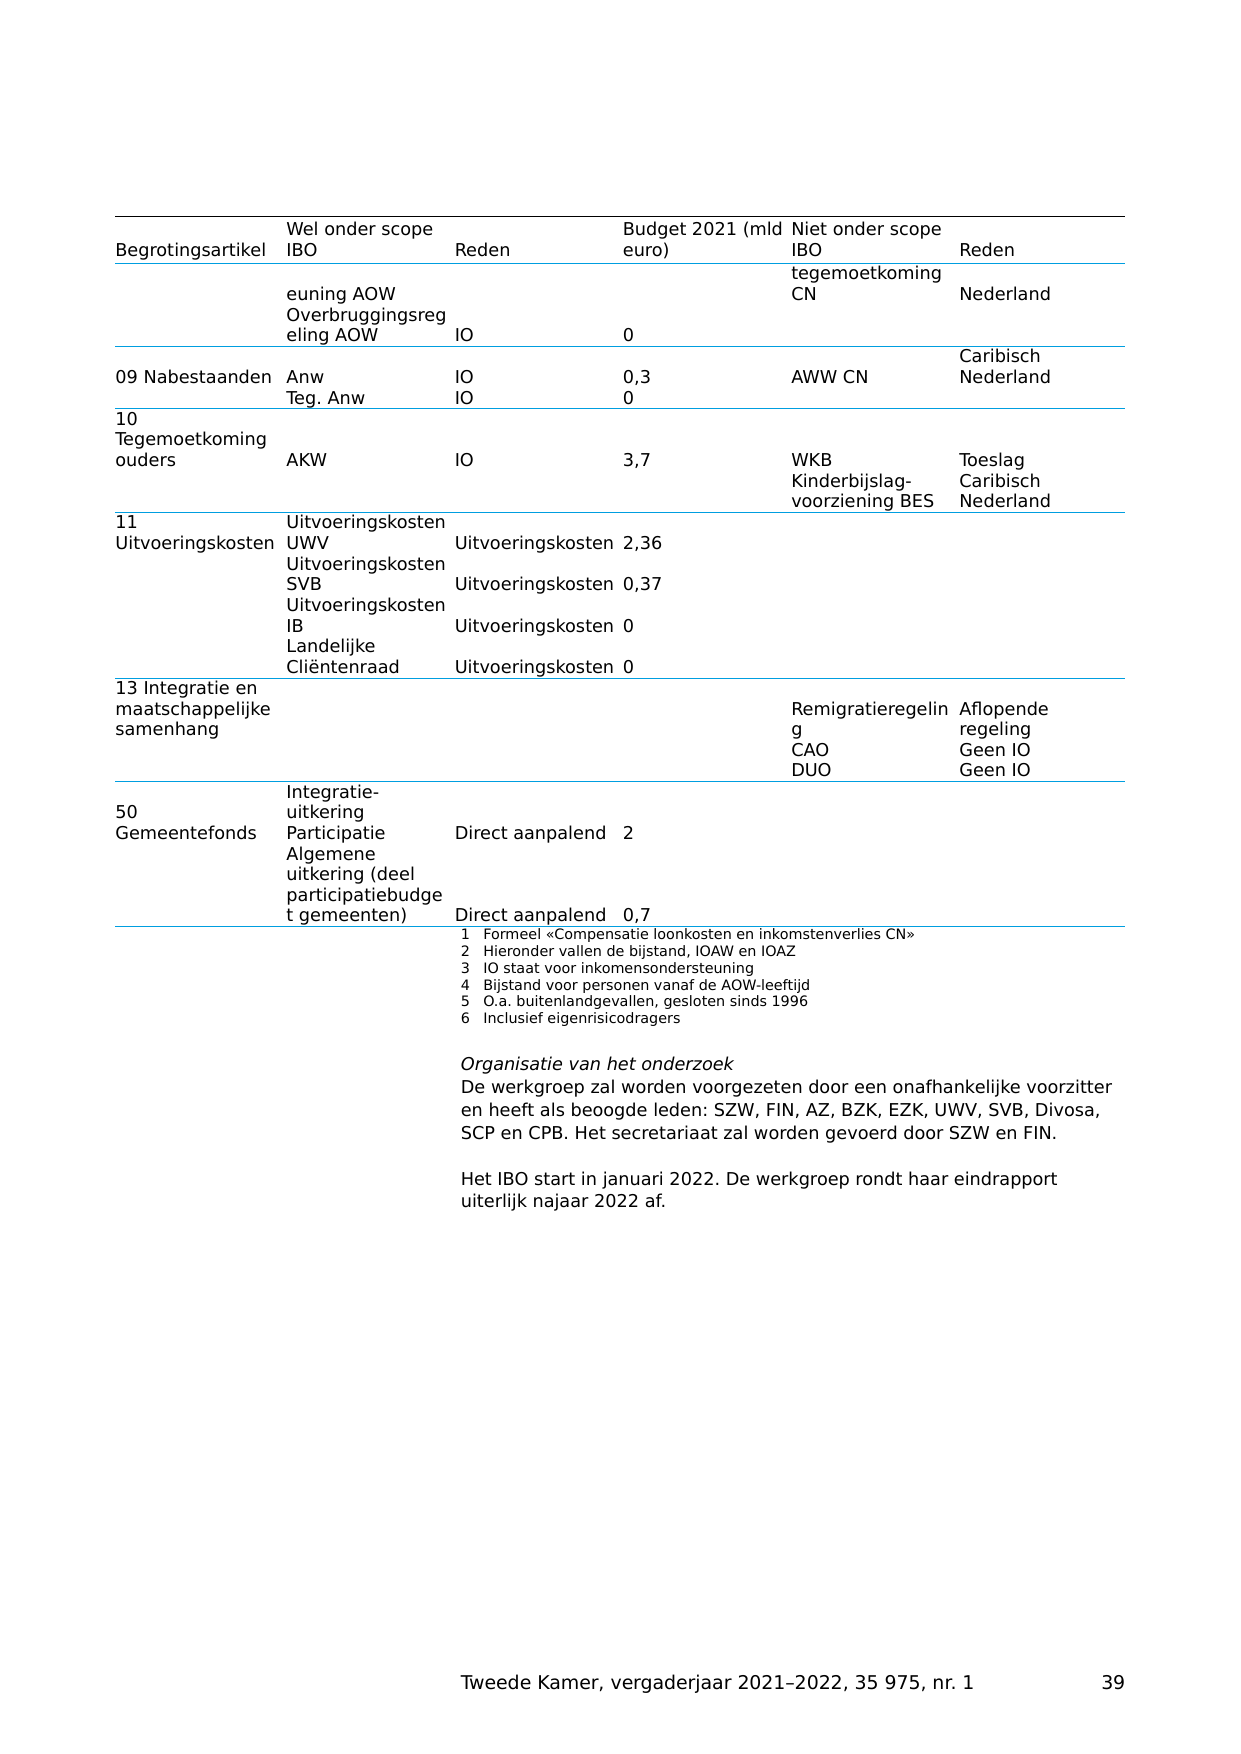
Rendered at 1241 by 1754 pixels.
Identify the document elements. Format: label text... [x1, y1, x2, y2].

table_cell 13 Integratie en maatschappelijke samenhang [115, 679, 283, 740]
table_cell 10 Tegemoetkoming ouders [115, 409, 283, 471]
table_cell 0 [620, 305, 788, 346]
table_cell WKB [788, 409, 956, 471]
text Het IBO start in januari 2022. De werkgroep rondt haar eindrapport uiterlijk najaar 2022 af. [461, 1167, 1125, 1235]
list Inclusief eigenrisicodragers [461, 1010, 1125, 1027]
table_cell [452, 740, 620, 760]
table_cell IO [452, 409, 620, 471]
table_cell [115, 844, 283, 926]
table_cell 3,7 [620, 409, 788, 471]
table_cell euning AOW [283, 264, 452, 304]
table_header Tabel 5.1 Regelingen binnen scope IBO Vereenvoudiging sociale zekerheid [115, 191, 1125, 216]
table_cell Uitvoeringskosten [452, 595, 620, 636]
table_cell Niet onder scope IBO [788, 217, 956, 263]
table_cell 0 [620, 595, 788, 636]
table_cell [620, 471, 788, 512]
table_cell 0 [620, 636, 788, 677]
table_cell [115, 264, 283, 304]
table_cell Caribisch Nederland [956, 471, 1125, 512]
table_cell IO [452, 388, 620, 408]
table_cell Toeslag [956, 409, 1125, 471]
table_cell Kinderbijslag- voorziening BES [788, 471, 956, 512]
table_cell Direct aanpalend [452, 782, 620, 843]
table_cell [788, 636, 956, 677]
table_cell [452, 760, 620, 781]
table_cell 09 Nabestaanden [115, 347, 283, 388]
table_cell Direct aanpalend [452, 844, 620, 926]
table_cell Geen IO [956, 740, 1125, 760]
table_cell 0,3 [620, 347, 788, 388]
table_cell [788, 554, 956, 595]
table_cell [788, 513, 956, 554]
list Formeel «Compensatie loonkosten en inkomstenverlies CN» [461, 927, 1125, 943]
table_cell [283, 471, 452, 512]
table_cell Uitvoeringskosten UWV [283, 513, 452, 554]
table_cell tegemoetkoming CN [788, 264, 956, 304]
table_cell Begrotingsartikel [115, 217, 283, 263]
table_cell Uitvoeringskosten [452, 513, 620, 554]
table_cell [620, 679, 788, 740]
table_cell AWW CN [788, 347, 956, 388]
table_cell [115, 760, 283, 781]
table_cell 0,37 [620, 554, 788, 595]
list O.a. buitenlandgevallen, gesloten sinds 1996 [461, 993, 1125, 1010]
table_cell Aflopende regeling [956, 679, 1125, 740]
table_cell 2,36 [620, 513, 788, 554]
table_cell Reden [956, 217, 1125, 263]
table_cell [956, 554, 1125, 595]
table_cell 2 [620, 782, 788, 843]
table_cell Nederland [956, 264, 1125, 304]
table_cell Landelijke Cliëntenraad [283, 636, 452, 677]
table_cell [283, 679, 452, 740]
table_cell [956, 305, 1125, 346]
list Bijstand voor personen vanaf de AOW-leeftijd [461, 977, 1125, 993]
table_cell 0 [620, 388, 788, 408]
table_cell [283, 740, 452, 760]
table_cell Wel onder scope IBO [283, 217, 452, 263]
table_cell IO [452, 347, 620, 388]
table_cell Uitvoeringskosten SVB [283, 554, 452, 595]
table_cell [115, 554, 283, 595]
table_cell [115, 388, 283, 408]
table_cell [788, 595, 956, 636]
table_cell [115, 305, 283, 346]
table_cell 50 Gemeentefonds [115, 782, 283, 843]
table_cell [452, 679, 620, 740]
table_cell [788, 844, 956, 926]
table_cell [788, 388, 956, 408]
table_cell [115, 636, 283, 677]
table_cell 0,7 [620, 844, 788, 926]
table_cell Anw [283, 347, 452, 388]
table_cell [788, 782, 956, 843]
table_cell [956, 513, 1125, 554]
table_cell AKW [283, 409, 452, 471]
table_cell Algemene uitkering (deel participatiebudget gemeenten) [283, 844, 452, 926]
text Organisatie van het onderzoek De werkgroep zal worden voorgezeten door een onafhankelijke voorzitter en heeft als beoogde leden: SZW, FIN, AZ, BZK, EZK, UWV, SVB, Divosa, SCP en CPB. Het secretariaat zal worden gevoerd door SZW en FIN. [461, 1052, 1125, 1144]
table_cell Uitvoeringskosten [452, 636, 620, 677]
table_cell Caribisch Nederland [956, 347, 1125, 388]
table_cell Uitvoeringskosten IB [283, 595, 452, 636]
list Hieronder vallen de bijstand, IOAW en IOAZ [461, 943, 1125, 960]
table_cell [956, 636, 1125, 677]
table_cell [115, 595, 283, 636]
table_cell [620, 760, 788, 781]
table_cell [620, 740, 788, 760]
table_cell 11 Uitvoeringskosten [115, 513, 283, 554]
table_cell [115, 740, 283, 760]
table_cell Uitvoeringskosten [452, 554, 620, 595]
table_cell [788, 305, 956, 346]
table_cell Teg. Anw [283, 388, 452, 408]
list IO staat voor inkomensondersteuning [461, 960, 1125, 977]
table_cell Overbruggingsregeling AOW [283, 305, 452, 346]
table_cell Geen IO [956, 760, 1125, 781]
table_cell CAO [788, 740, 956, 760]
table_cell [956, 782, 1125, 843]
table_cell Reden [452, 217, 620, 263]
table_cell [452, 264, 620, 304]
table_cell Budget 2021 (mld euro) [620, 217, 788, 263]
table_cell Integratie-uitkering Participatie [283, 782, 452, 843]
table_cell [115, 471, 283, 512]
table_cell [620, 264, 788, 304]
table_cell [283, 760, 452, 781]
table_cell [452, 471, 620, 512]
table_cell [956, 388, 1125, 408]
table_cell DUO [788, 760, 956, 781]
table_cell Remigratieregeling [788, 679, 956, 740]
table_cell IO [452, 305, 620, 346]
table_cell [956, 595, 1125, 636]
table_cell [956, 844, 1125, 926]
